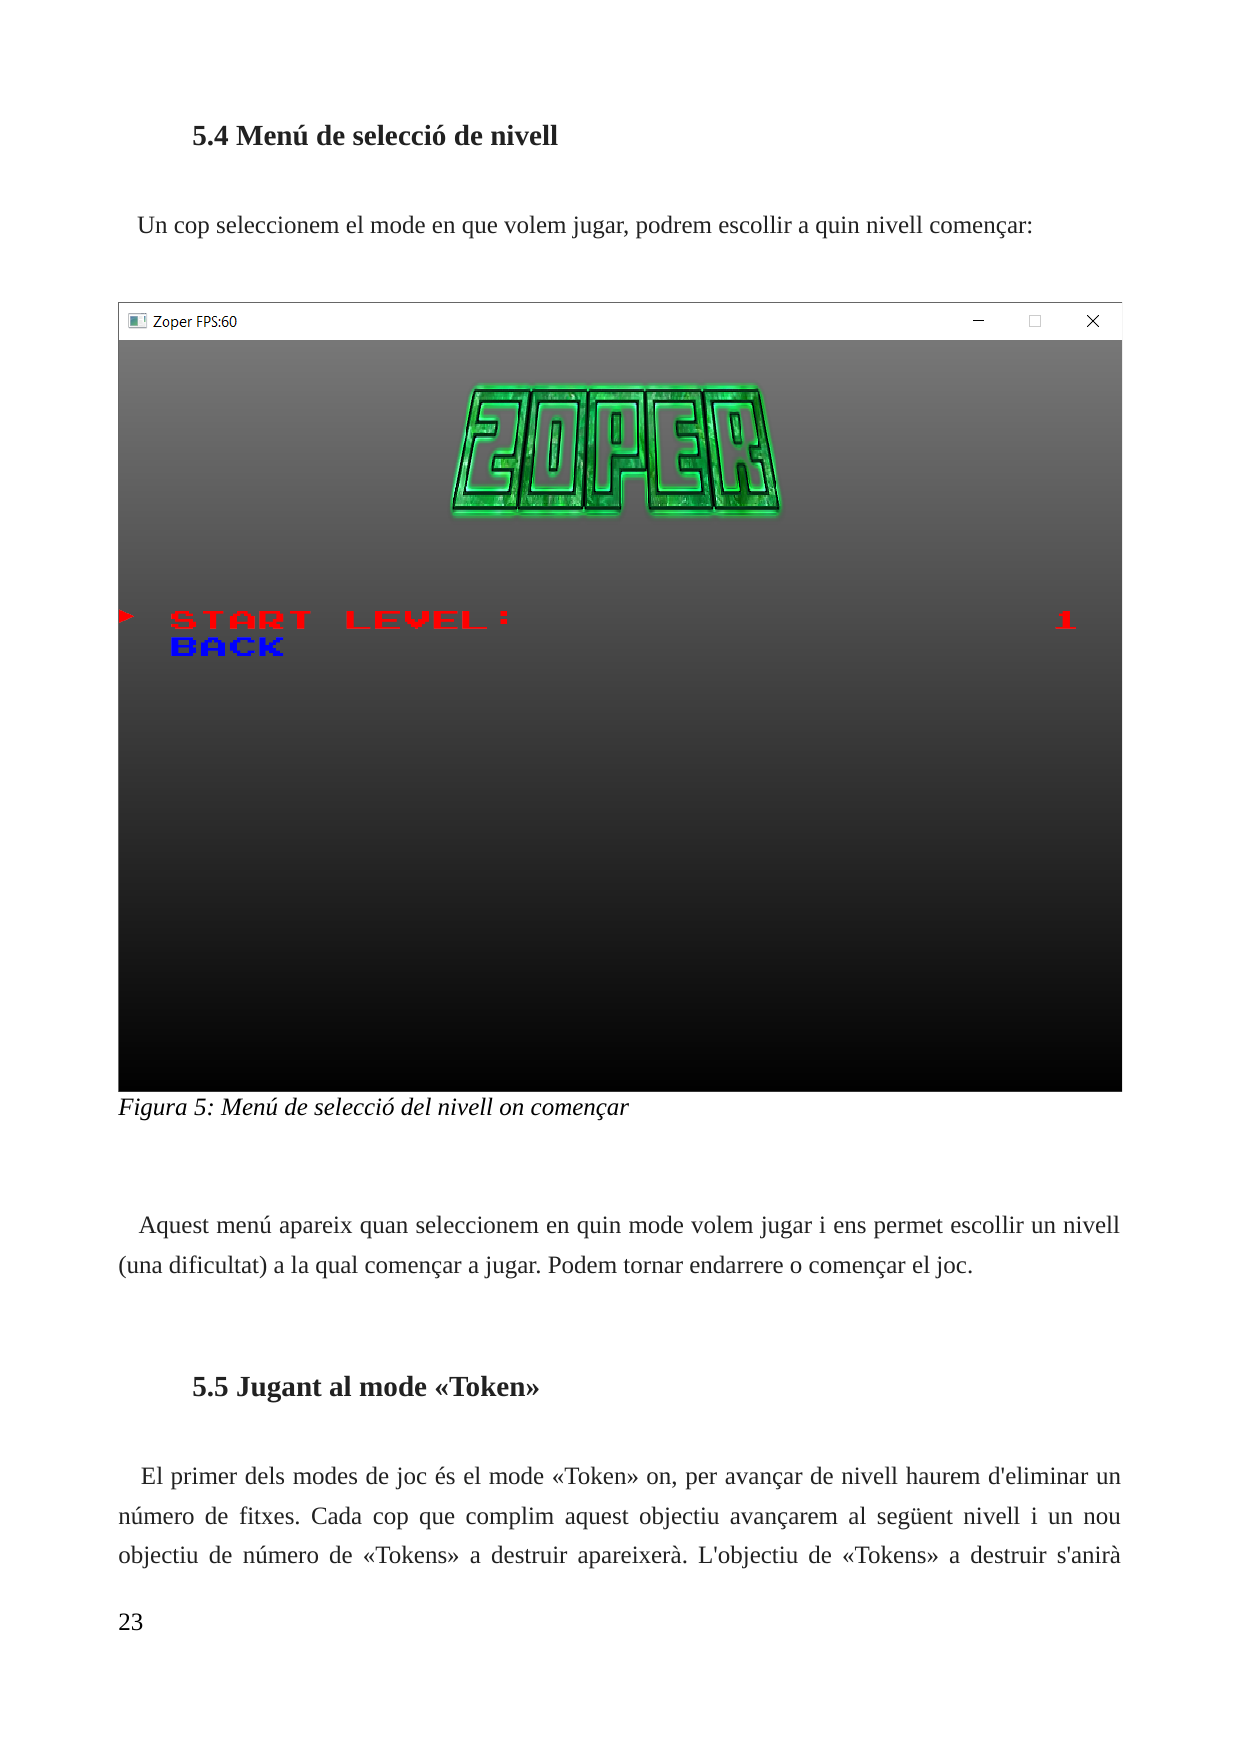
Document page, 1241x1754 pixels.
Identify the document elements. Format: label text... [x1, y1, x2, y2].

text 5.5 Jugant al mode «Token» [118, 1369, 1122, 1402]
text El primer dels modes de joc és el mode «Token» on, per avançar de nivell haurem d'eliminar un número de fitxes. Cada cop que complim aquest objectiu avançarem al següent nivell i un nou objectiu de número de «Tokens» a destruir apareixerà. L'objectiu de «Tokens» a destruir s'anirà [118, 1461, 1122, 1569]
text Figura 5: Menú de selecció del nivell on començar [118, 1092, 1122, 1121]
picture [118, 302, 1123, 1092]
text Un cop seleccionem el mode en que volem jugar, podrem escollir a quin nivell començar: [118, 211, 1122, 239]
text 5.4 Menú de selecció de nivell [118, 118, 1122, 152]
text Aquest menú apareix quan seleccionem en quin mode volem jugar i ens permet escollir un nivell (una dificultat) a la qual començar a jugar. Podem tornar endarrere o començar el joc. [118, 1211, 1122, 1279]
